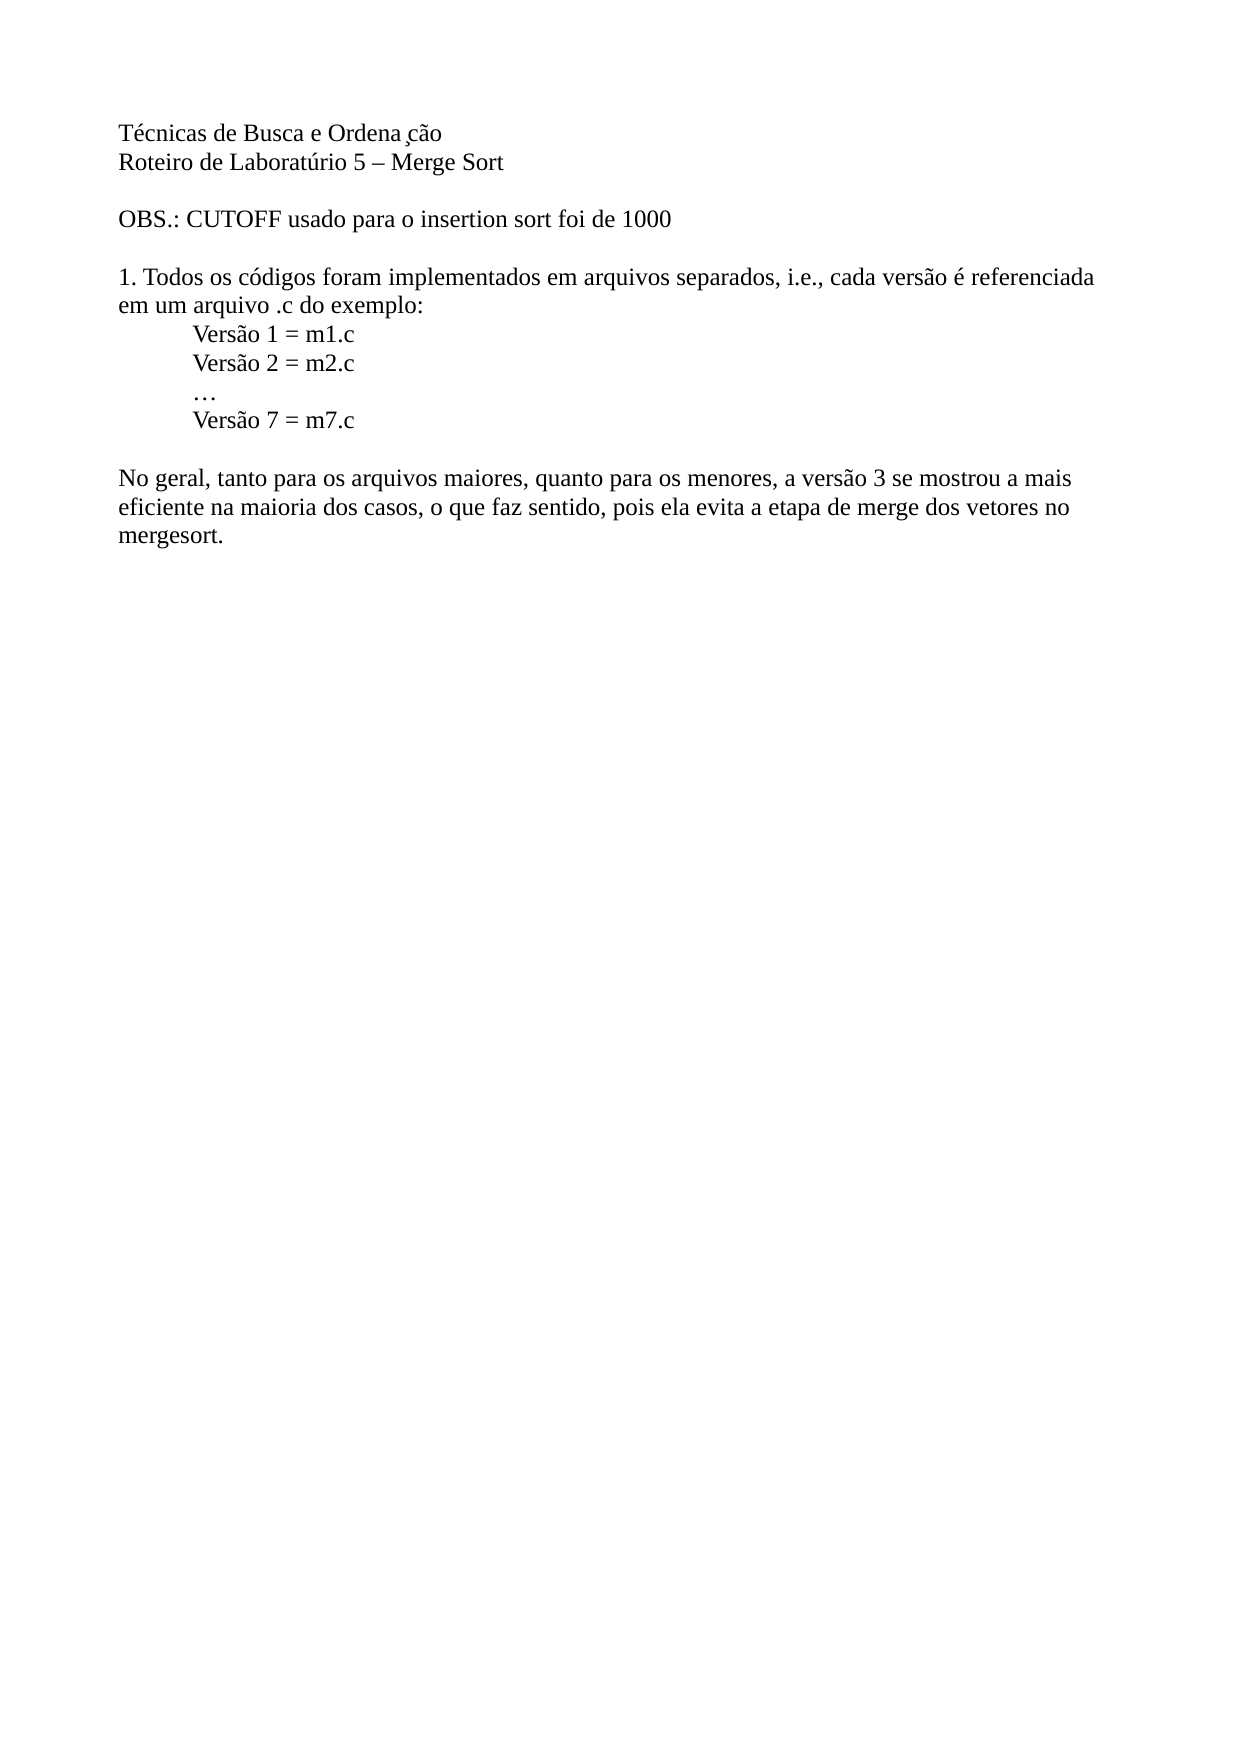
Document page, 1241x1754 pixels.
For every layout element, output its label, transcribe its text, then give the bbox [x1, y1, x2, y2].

text Versão 1 = m1.c [118, 319, 1122, 348]
text … [118, 377, 1122, 406]
text Roteiro de Laboratúrio 5 – Merge Sort [118, 147, 1122, 176]
text Técnicas de Busca e Ordena ̧cão [118, 118, 1122, 147]
text No geral, tanto para os arquivos maiores, quanto para os menores, a versão 3 se mostrou a mais eficiente na maioria dos casos, o que faz sentido, pois ela evita a etapa de merge dos vetores no mergesort. [118, 463, 1122, 549]
text OBS.: CUTOFF usado para o insertion sort foi de 1000 [118, 204, 1122, 233]
text Versão 7 = m7.c [118, 406, 1122, 434]
text Versão 2 = m2.c [118, 348, 1122, 377]
text 1. Todos os códigos foram implementados em arquivos separados, i.e., cada versão é referenciada em um arquivo .c do exemplo: [118, 262, 1122, 319]
